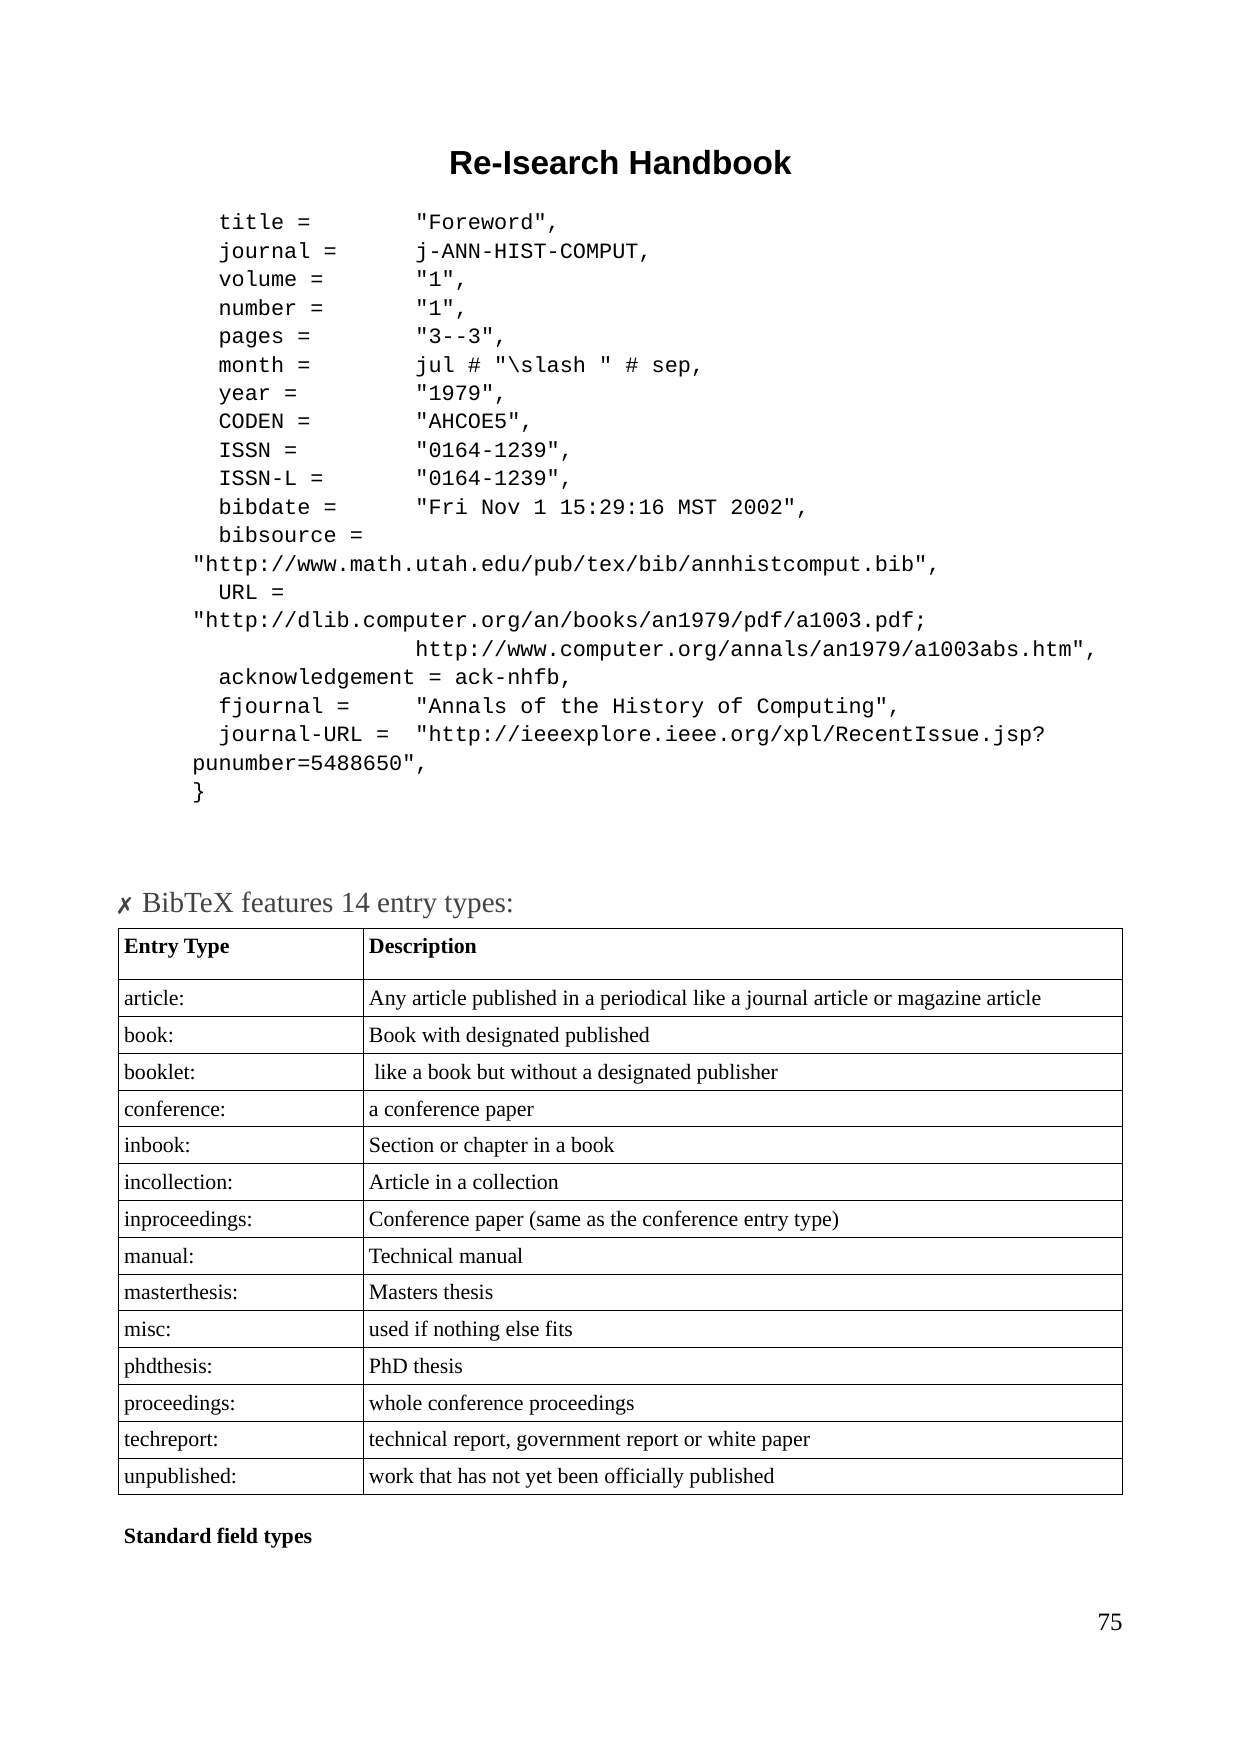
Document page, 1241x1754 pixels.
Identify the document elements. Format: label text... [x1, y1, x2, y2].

table_cell incollection: [119, 1164, 363, 1200]
table_cell Technical manual [364, 1238, 1122, 1273]
table_cell used if nothing else fits [364, 1311, 1122, 1347]
text pages = "3--3", [192, 325, 1122, 350]
text URL = "http://dlib.computer.org/an/books/an1979/pdf/a1003.pdf; [192, 581, 1122, 634]
text journal = j-ANN-HIST-COMPUT, [192, 240, 1122, 265]
text acknowledgement = ack-nhfb, [192, 667, 1122, 691]
table_cell Book with designated published [364, 1017, 1122, 1053]
table_cell booklet: [119, 1054, 363, 1090]
table_cell masterthesis: [119, 1275, 363, 1310]
subtitle BibTeX features 14 entry types: [118, 886, 1122, 919]
text Standard field types [118, 1523, 1122, 1548]
table_cell PhD thesis [364, 1348, 1122, 1384]
text month = jul # "\slash " # sep, [192, 354, 1122, 378]
text bibsource = "http://www.math.utah.edu/pub/tex/bib/annhistcomput.bib", [192, 524, 1122, 578]
table_cell like a book but without a designated publisher [364, 1054, 1122, 1090]
table_cell unpublished: [119, 1459, 363, 1494]
text bibdate = "Fri Nov 1 15:29:16 MST 2002", [192, 496, 1122, 521]
table_cell phdthesis: [119, 1348, 363, 1384]
table_cell Article in a collection [364, 1164, 1122, 1200]
text number = "1", [192, 297, 1122, 322]
text fjournal = "Annals of the History of Computing", [192, 695, 1122, 720]
table_cell technical report, government report or white paper [364, 1422, 1122, 1457]
table_cell misc: [119, 1311, 363, 1347]
text CODEN = "AHCOE5", [192, 411, 1122, 435]
table_cell inproceedings: [119, 1201, 363, 1237]
table_cell article: [119, 980, 363, 1016]
text journal-URL = "http://ieeexplore.ieee.org/xpl/RecentIssue.jsp?punumber=5488650", [192, 723, 1122, 777]
text year = "1979", [192, 382, 1122, 407]
text ISSN = "0164-1239", [192, 439, 1122, 464]
text title = "Foreword", [192, 212, 1122, 236]
table_cell Any article published in a periodical like a journal article or magazine article [364, 980, 1122, 1016]
table_cell Conference paper (same as the conference entry type) [364, 1201, 1122, 1237]
text ISSN-L = "0164-1239", [192, 467, 1122, 492]
table_header Entry Type [119, 929, 363, 979]
table_cell techreport: [119, 1422, 363, 1457]
table_header Description [364, 929, 1122, 979]
table_cell manual: [119, 1238, 363, 1273]
table_cell book: [119, 1017, 363, 1053]
table_cell whole conference proceedings [364, 1385, 1122, 1421]
text volume = "1", [192, 268, 1122, 293]
table_cell inbook: [119, 1127, 363, 1163]
table_cell Masters thesis [364, 1275, 1122, 1310]
table_cell work that has not yet been officially published [364, 1459, 1122, 1494]
text http://www.computer.org/annals/an1979/a1003abs.htm", [192, 638, 1122, 663]
text } [192, 780, 1122, 805]
table_cell a conference paper [364, 1091, 1122, 1126]
table_cell proceedings: [119, 1385, 363, 1421]
table_cell conference: [119, 1091, 363, 1126]
table_cell Section or chapter in a book [364, 1127, 1122, 1163]
